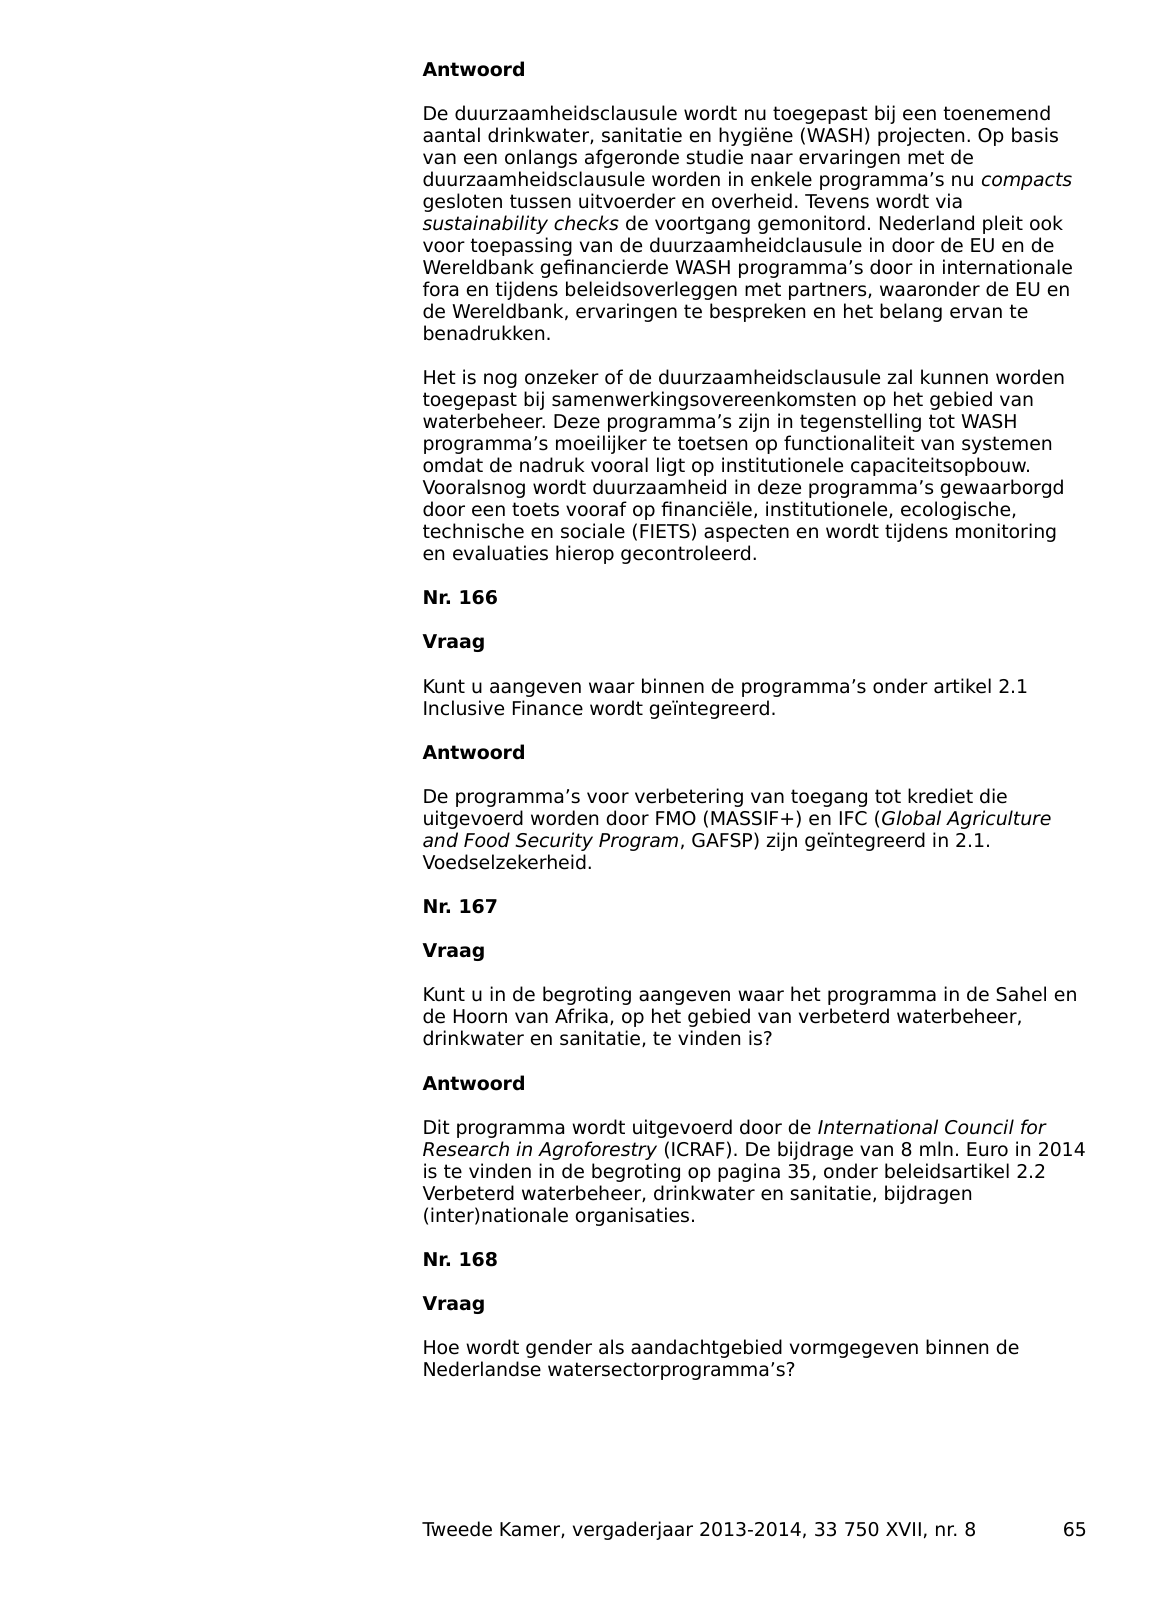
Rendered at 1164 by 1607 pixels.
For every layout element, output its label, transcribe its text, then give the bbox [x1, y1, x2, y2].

text Hoe wordt gender als aandachtgebied vormgegeven binnen de Nederlandse watersectorprogramma’s? [422, 1337, 1087, 1381]
subtitle Nr. 168 [422, 1249, 1087, 1271]
text Kunt u in de begroting aangeven waar het programma in de Sahel en de Hoorn van Afrika, op het gebied van verbeterd waterbeheer, drinkwater en sanitatie, te vinden is? [422, 984, 1087, 1050]
subtitle Nr. 167 [422, 896, 1087, 918]
text Kunt u aangeven waar binnen de programma’s onder artikel 2.1 Inclusive Finance wordt geïntegreerd. [422, 676, 1087, 719]
subtitle Vraag [422, 631, 1087, 653]
subtitle Antwoord [422, 1072, 1087, 1094]
subtitle Nr. 166 [422, 587, 1087, 609]
text De duurzaamheidsclausule wordt nu toegepast bij een toenemend aantal drinkwater, sanitatie en hygiëne (WASH) projecten. Op basis van een onlangs afgeronde studie naar ervaringen met de duurzaamheidsclausule worden in enkele programma’s nu compacts gesloten tussen uitvoerder en overheid. Tevens wordt via sustainability checks de voortgang gemonitord. Nederland pleit ook voor toepassing van de duurzaamheidclausule in door de EU en de Wereldbank gefinancierde WASH programma’s door in internationale fora en tijdens beleidsoverleggen met partners, waaronder de EU en de Wereldbank, ervaringen te bespreken en het belang ervan te benadrukken. [422, 103, 1087, 345]
text De programma’s voor verbetering van toegang tot krediet die uitgevoerd worden door FMO (MASSIF+) en IFC (Global Agriculture and Food Security Program, GAFSP) zijn geïntegreerd in 2.1. Voedselzekerheid. [422, 786, 1087, 874]
text Het is nog onzeker of de duurzaamheidsclausule zal kunnen worden toegepast bij samenwerkingsovereenkomsten op het gebied van waterbeheer. Deze programma’s zijn in tegenstelling tot WASH programma’s moeilijker te toetsen op functionaliteit van systemen omdat de nadruk vooral ligt op institutionele capaciteitsopbouw. Vooralsnog wordt duurzaamheid in deze programma’s gewaarborgd door een toets vooraf op financiële, institutionele, ecologische, technische en sociale (FIETS) aspecten en wordt tijdens monitoring en evaluaties hierop gecontroleerd. [422, 367, 1087, 565]
subtitle Antwoord [422, 59, 1087, 81]
subtitle Antwoord [422, 742, 1087, 764]
subtitle Vraag [422, 1293, 1087, 1315]
subtitle Vraag [422, 940, 1087, 962]
text Dit programma wordt uitgevoerd door de International Council for Research in Agroforestry (ICRAF). De bijdrage van 8 mln. Euro in 2014 is te vinden in de begroting op pagina 35, onder beleidsartikel 2.2 Verbeterd waterbeheer, drinkwater en sanitatie, bijdragen (inter)nationale organisaties. [422, 1117, 1087, 1226]
